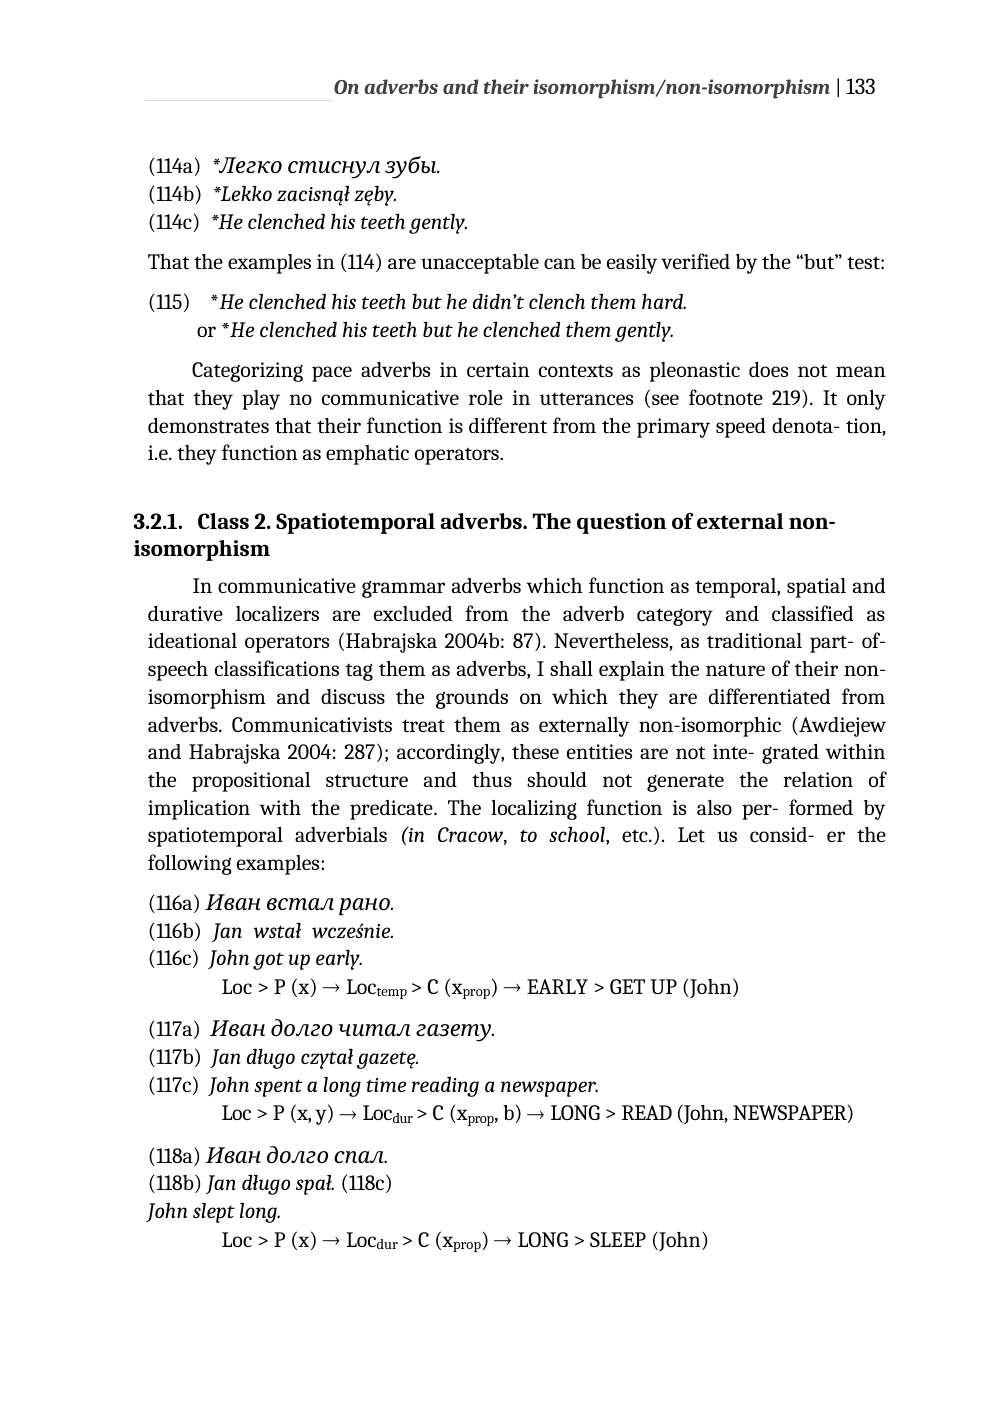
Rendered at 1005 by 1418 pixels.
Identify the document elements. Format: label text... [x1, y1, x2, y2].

text (114a) *Легко стиснул зубы. [148, 154, 902, 179]
text (117a) Иван долго читал газету. [148, 1017, 902, 1042]
text In communicative grammar adverbs which function as temporal, spatial and durative localizers are excluded from the adverb category and classified as ideational operators (Habrajska 2004b: 87). Nevertheless, as traditional part- of-speech classifications tag them as adverbs, I shall explain the nature of their non-isomorphism and discuss the grounds on which they are differentiated from adverbs. Communicativists treat them as externally non-isomorphic (Awdiejew and Habrajska 2004: 287); accordingly, these entities are not inte- grated within the propositional structure and thus should not generate the relation of implication with the predicate. The localizing function is also per- formed by spatiotemporal adverbials (in Cracow, to school, etc.). Let us consid- er the following examples: [148, 574, 887, 876]
subtitle Class 2. Spatiotemporal adverbs. The question of external non- isomorphism [133, 509, 887, 562]
text (117c) John spent a long time reading a newspaper. [148, 1073, 902, 1098]
text Categorizing pace adverbs in certain contexts as pleonastic does not mean that they play no communicative role in utterances (see footnote 219). It only demonstrates that their function is different from the primary speed denota- tion, i.e. they function as emphatic operators. [148, 358, 887, 466]
text (116a) Иван встал рано. (116b) Jan wstał wcześnie. (116c) John got up early. [148, 891, 397, 971]
text Loc > P (x)  Loctemp > C (xprop)  EARLY > GET UP (John) [221, 974, 902, 1002]
text (118a) Иван долго спал. (118b) Jan długo spał. (118c) John slept long. [148, 1143, 393, 1224]
text (115) *He clenched his teeth but he didn’t clench them hard. [148, 290, 902, 315]
text Loc > P (x)  Locdur > C (xprop)  LONG > SLEEP (John) [221, 1227, 902, 1255]
text or *He clenched his teeth but he clenched them gently. [197, 318, 902, 343]
text (114c) *He clenched his teeth gently. [148, 209, 902, 235]
text (114b) *Lekko zacisnął zęby. [148, 182, 902, 207]
text That the examples in (114) are unacceptable can be easily verified by the “but” test: [148, 250, 902, 275]
text Loc > P (x, y)  Locdur > C (xprop, b)  LONG > READ (John, NEWSPAPER) [221, 1100, 902, 1129]
text (117b) Jan długo czytał gazetę. [148, 1045, 902, 1070]
